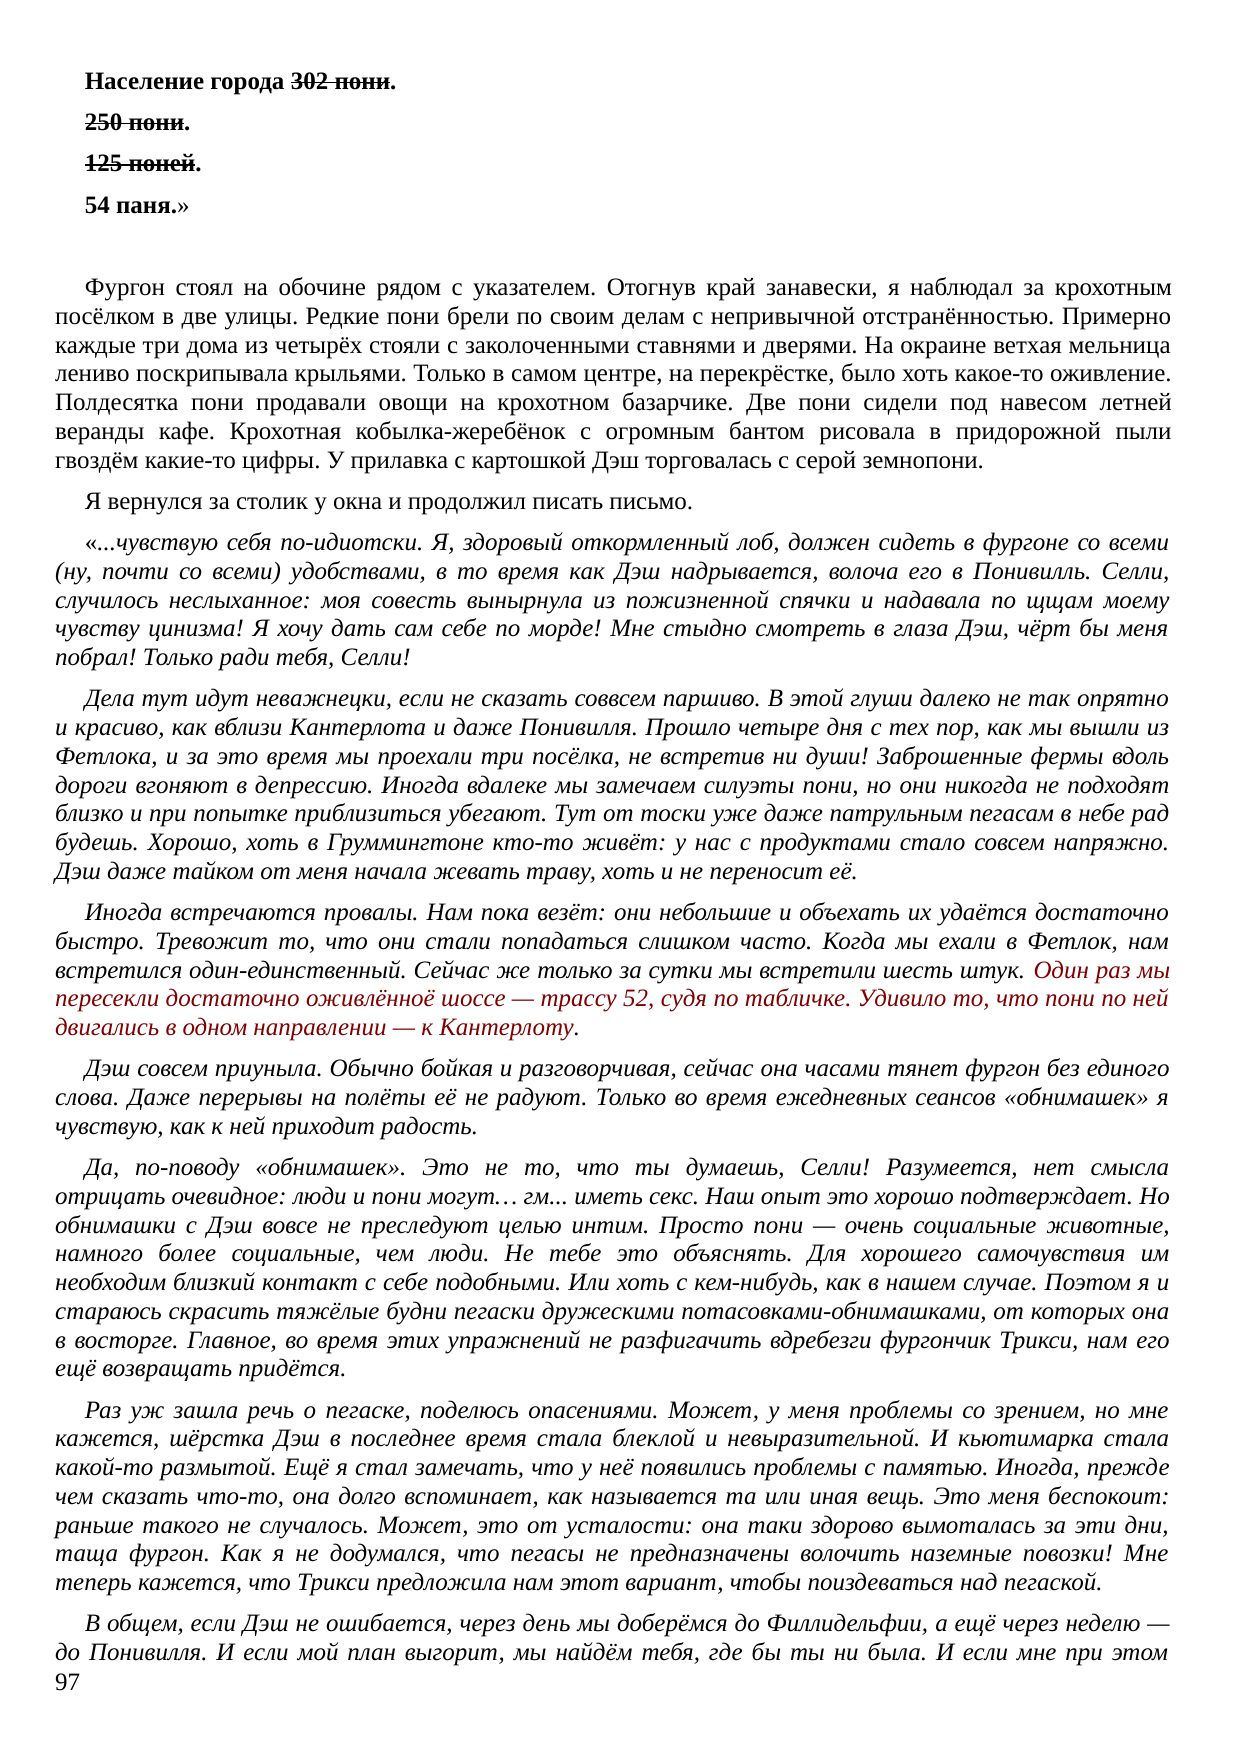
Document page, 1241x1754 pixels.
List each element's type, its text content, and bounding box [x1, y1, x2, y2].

text Дела тут идут неважнецки, если не сказать соввсем паршиво. В этой глуши далеко не так опрятно и красиво, как вблизи Кантерлота и даже Понивилля. Прошло четыре дня с тех пор, как мы вышли из Фетлока, и за это время мы проехали три посёлка, не встретив ни души! Заброшенные фермы вдоль дороги вгоняют в депрессию. Иногда вдалеке мы замечаем силуэты пони, но они никогда не подходят близко и при попытке приблизиться убегают. Тут от тоски уже даже патрульным пегасам в небе рад будешь. Хорошо, хоть в Груммингтоне кто-то живёт: у нас с продуктами стало совсем напряжно. Дэш даже тайком от меня начала жевать траву, хоть и не переносит её. [55, 683, 1173, 885]
text Фургон стоял на обочине рядом с указателем. Отогнув край занавески, я наблюдал за крохотным посёлком в две улицы. Редкие пони брели по своим делам с непривычной отстранённостью. Примерно каждые три дома из четырёх стояли с заколоченными ставнями и дверями. На окраине ветхая мельница лениво поскрипывала крыльями. Только в самом центре, на перекрёстке, было хоть какое-то оживление. Полдесятка пони продавали овощи на крохотном базарчике. Две пони сидели под навесом летней веранды кафе. Крохотная кобылка-жеребёнок с огромным бантом рисовала в придорожной пыли гвоздём какие-то цифры. У прилавка с картошкой Дэш торговалась с серой земнопони. [55, 272, 1173, 473]
text Население города 302 пони. [55, 66, 1173, 95]
text 125 поней. [55, 148, 1173, 177]
text В общем, если Дэш не ошибается, через день мы доберёмся до Филлидельфии, а ещё через неделю — до Понивилля. И если мой план выгорит, мы найдём тебя, где бы ты ни была. И если мне при этом [55, 1608, 1173, 1666]
text Иногда встречаются провалы. Нам пока везёт: они небольшие и объехать их удаётся достаточно быстро. Тревожит то, что они стали попадаться слишком часто. Когда мы ехали в Фетлок, нам встретился один-единственный. Сейчас же только за сутки мы встретили шесть штук. Один раз мы пересекли достаточно оживлённоё шоссе — трассу 52, судя по табличке. Удивило то, что пони по ней двигались в одном направлении — к Кантерлоту. [55, 897, 1173, 1041]
text 250 пони. [55, 107, 1173, 136]
text Раз уж зашла речь о пегаске, поделюсь опасениями. Может, у меня проблемы со зрением, но мне кажется, шёрстка Дэш в последнее время стала блеклой и невыразительной. И кьютимарка стала какой-то размытой. Ещё я стал замечать, что у неё появились проблемы с памятью. Иногда, прежде чем сказать что-то, она долго вспоминает, как называется та или иная вещь. Это меня беспокоит: раньше такого не случалось. Может, это от усталости: она таки здорово вымоталась за эти дни, таща фургон. Как я не додумался, что пегасы не предназначены волочить наземные повозки! Мне теперь кажется, что Трикси предложила нам этот вариант, чтобы поиздеваться над пегаской. [55, 1395, 1173, 1596]
text Дэш совсем приуныла. Обычно бойкая и разговорчивая, сейчас она часами тянет фургон без единого слова. Даже перерывы на полёты её не радуют. Только во время ежедневных сеансов «обнимашек» я чувствую, как к ней приходит радость. [55, 1053, 1173, 1140]
text 54 паня.» [55, 190, 1173, 218]
text «...чувствую себя по-идиотски. Я, здоровый откормленный лоб, должен сидеть в фургоне со всеми (ну, почти со всеми) удобствами, в то время как Дэш надрывается, волоча его в Понивилль. Селли, случилось неслыханное: моя совесть вынырнула из пожизненной спячки и надавала по щщам моему чувству цинизма! Я хочу дать сам себе по морде! Мне стыдно смотреть в глаза Дэш, чёрт бы меня побрал! Только ради тебя, Селли! [55, 527, 1173, 671]
text Я вернулся за столик у окна и продолжил писать письмо. [55, 486, 1173, 515]
text Да, по-поводу «обнимашек». Это не то, что ты думаешь, Селли! Разумеется, нет смысла отрицать очевидное: люди и пони могут… гм... иметь секс. Наш опыт это хорошо подтверждает. Но обнимашки с Дэш вовсе не преследуют целью интим. Просто пони — очень социальные животные, намного более социальные, чем люди. Не тебе это объяснять. Для хорошего самочувствия им необходим близкий контакт с себе подобными. Или хоть с кем-нибудь, как в нашем случае. Поэтом я и стараюсь скрасить тяжёлые будни пегаски дружескими потасовками-обнимашками, от которых она в восторге. Главное, во время этих упражнений не разфигачить вдребезги фургончик Трикси, нам его ещё возвращать придётся. [55, 1152, 1173, 1382]
